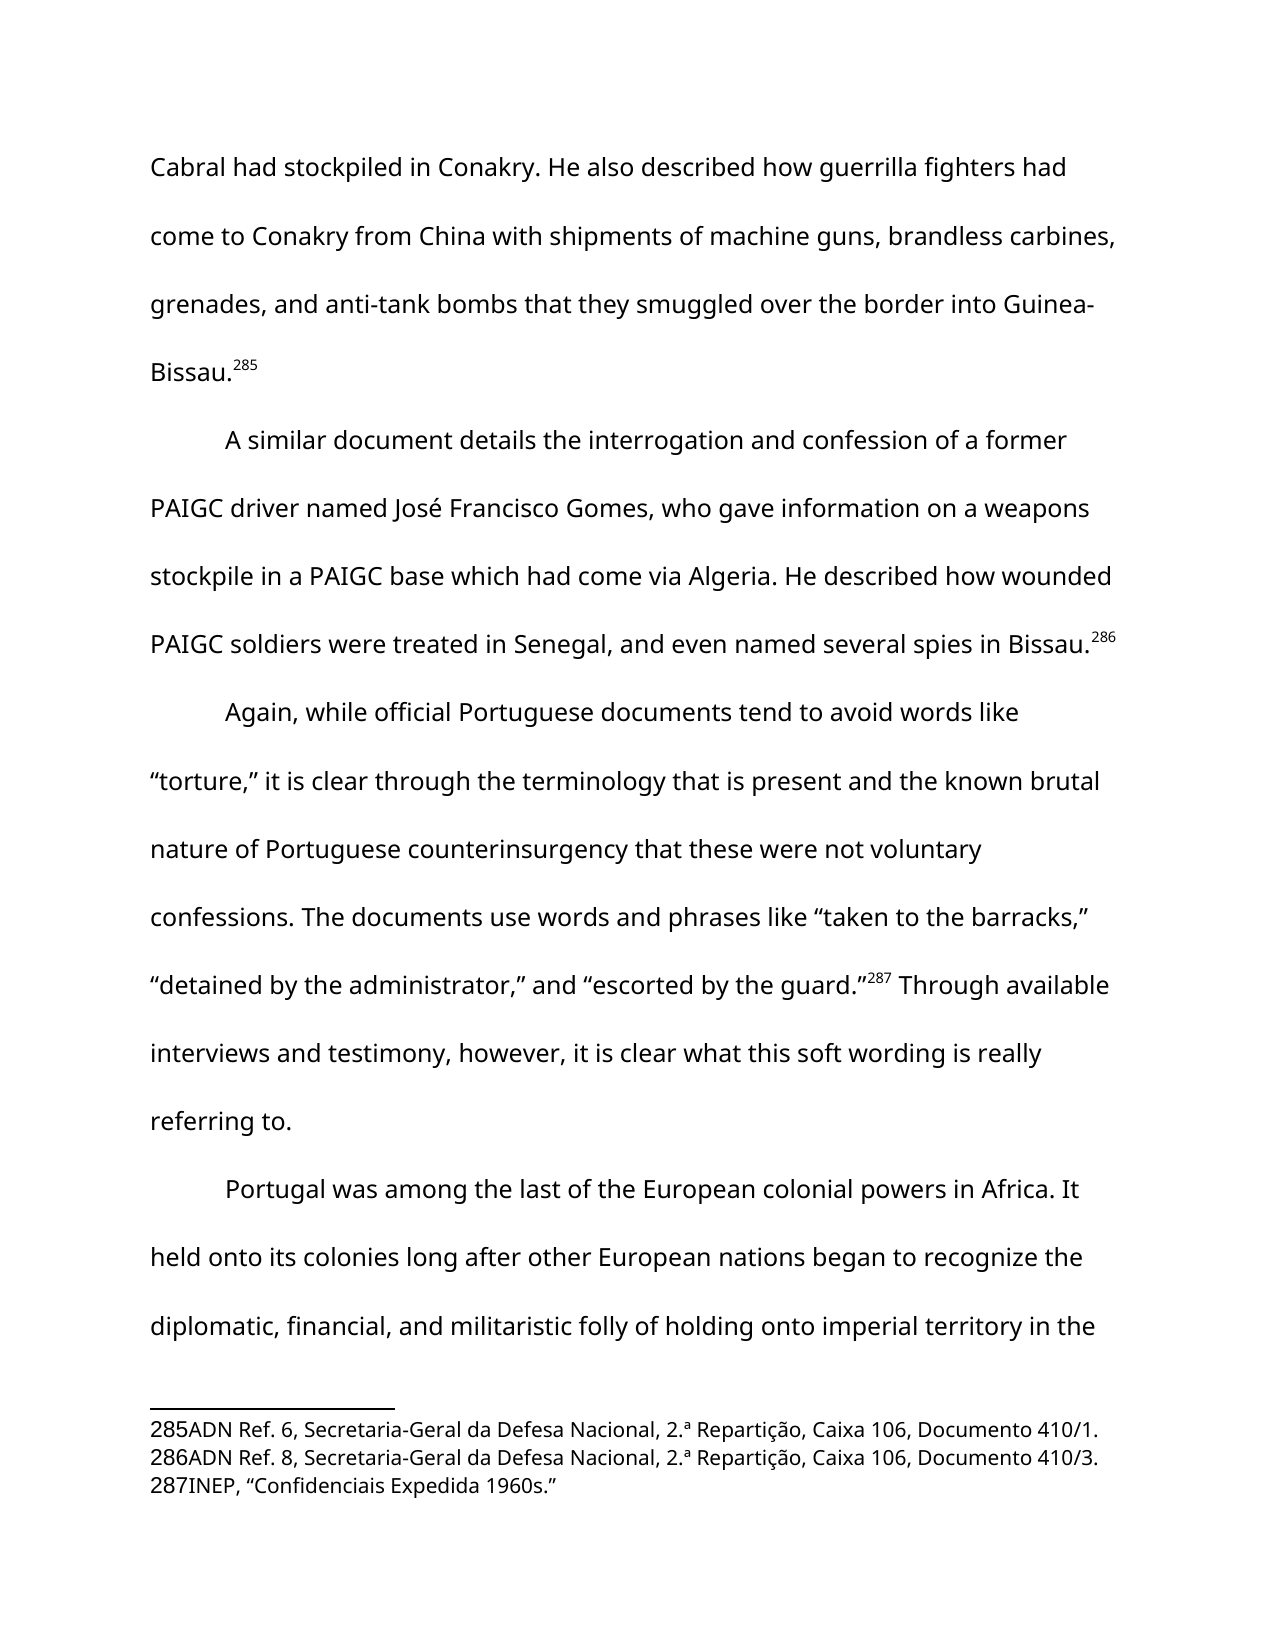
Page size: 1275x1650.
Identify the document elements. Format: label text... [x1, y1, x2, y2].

text A similar document details the interrogation and confession of a former PAIGC driver named José Francisco Gomes, who gave information on a weapons stockpile in a PAIGC base which had come via Algeria. He described how wounded PAIGC soldiers were treated in Senegal, and even named several spies in Bissau. [150, 422, 1125, 661]
text ADN Ref. 6, Secretaria-Geral da Defesa Nacional, 2.ª Repartição, Caixa 106, Documento 410/1. [150, 1415, 1125, 1443]
text Again, while official Portuguese documents tend to avoid words like “torture,” it is clear through the terminology that is present and the known brutal nature of Portuguese counterinsurgency that these were not voluntary confessions. The documents use words and phrases like “taken to the barracks,” “detained by the administrator,” and “escorted by the guard.” Through available interviews and testimony, however, it is clear what this soft wording is really referring to. [150, 695, 1125, 1138]
text INEP, “Confidenciais Expedida 1960s.” [150, 1472, 1125, 1500]
text Portugal was among the last of the European colonial powers in Africa. It held onto its colonies long after other European nations began to recognize the diplomatic, financial, and militaristic folly of holding onto imperial territory in the [150, 1172, 1125, 1342]
text ADN Ref. 8, Secretaria-Geral da Defesa Nacional, 2.ª Repartição, Caixa 106, Documento 410/3. [150, 1443, 1125, 1472]
text Cabral had stockpiled in Conakry. He also described how guerrilla fighters had come to Conakry from China with shipments of machine guns, brandless carbines, grenades, and anti-tank bombs that they smuggled over the border into Guinea-Bissau. [150, 150, 1125, 388]
